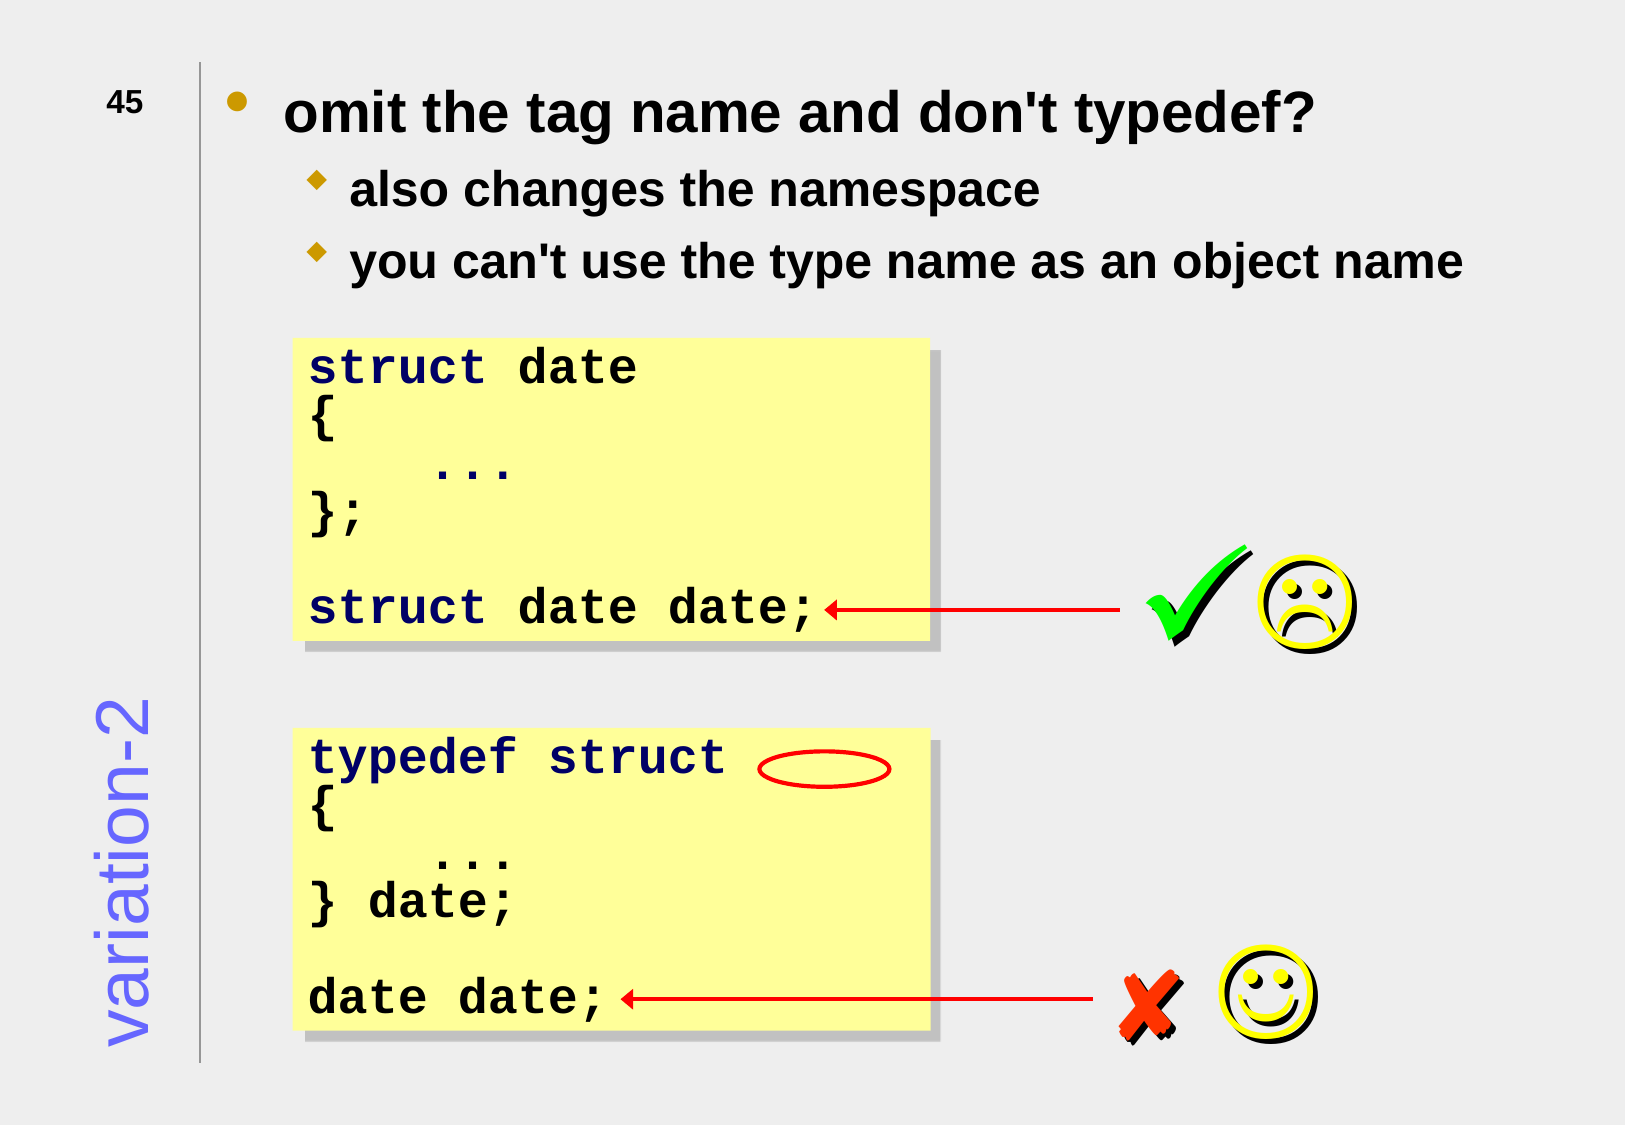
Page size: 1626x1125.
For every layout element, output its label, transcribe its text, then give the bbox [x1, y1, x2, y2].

text_box struct date { ... }; struct date date; [292, 337, 931, 641]
text_box  [1238, 515, 1427, 681]
text_box typedef struct { ... } date; date date; [292, 727, 931, 1031]
text_box  [1120, 503, 1310, 698]
text_box  [1199, 904, 1388, 1071]
list omit the tag name and don't typedef? also changes the namespace you can't use the type name as an object name [212, 66, 1625, 1067]
text_box  [1092, 917, 1295, 1082]
title variation-2 [50, 187, 188, 1063]
